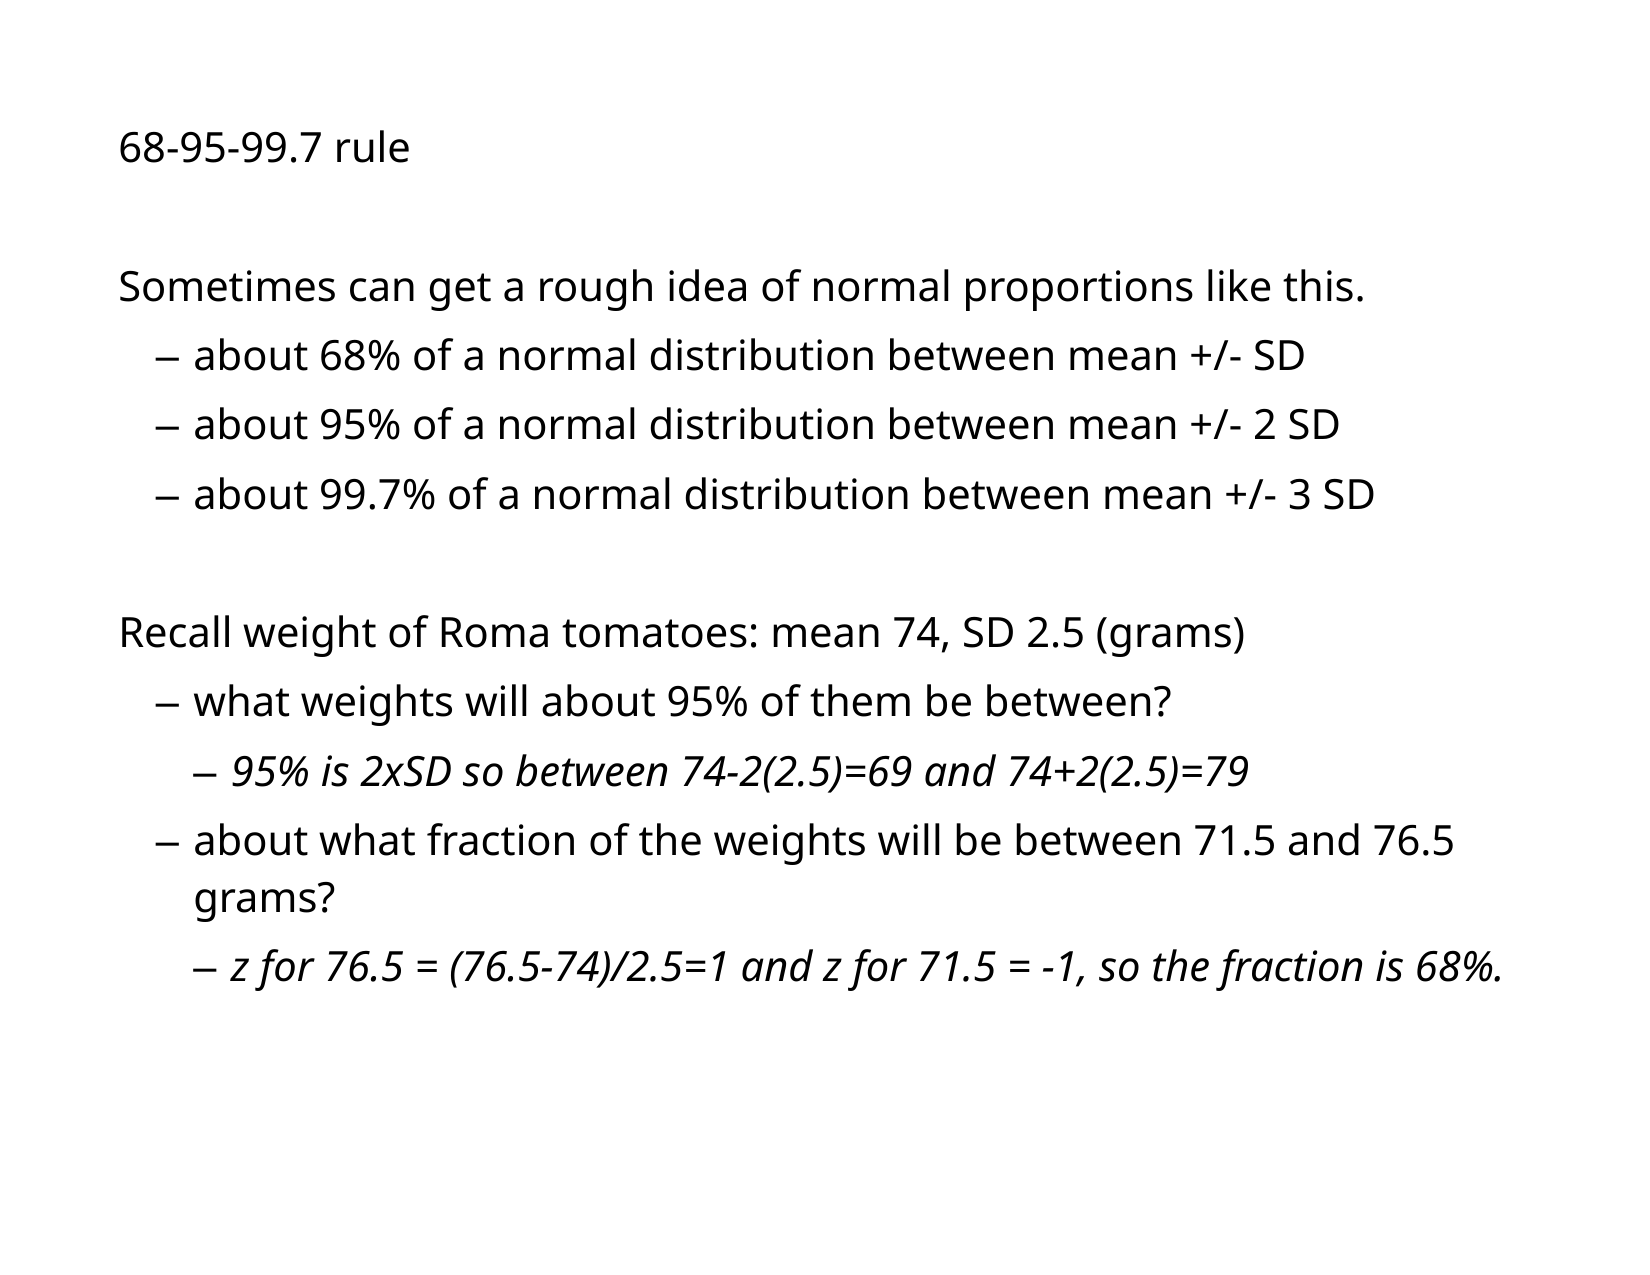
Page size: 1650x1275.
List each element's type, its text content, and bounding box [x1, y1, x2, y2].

list about 95% of a normal distribution between mean +/- 2 SD [156, 395, 1532, 452]
text 68-95-99.7 rule [118, 118, 1532, 175]
list about 99.7% of a normal distribution between mean +/- 3 SD [156, 464, 1532, 521]
list about 68% of a normal distribution between mean +/- SD [156, 326, 1532, 383]
list about what fraction of the weights will be between 71.5 and 76.5 grams? [156, 811, 1532, 924]
text Recall weight of Roma tomatoes: mean 74, SD 2.5 (grams) [118, 603, 1532, 660]
list 95% is 2xSD so between 74-2(2.5)=69 and 74+2(2.5)=79 [193, 742, 1532, 798]
text Sometimes can get a rough idea of normal proportions like this. [118, 257, 1532, 313]
list z for 76.5 = (76.5-74)/2.5=1 and z for 71.5 = -1, so the fraction is 68%. [193, 937, 1532, 994]
list what weights will about 95% of them be between? [156, 672, 1532, 729]
